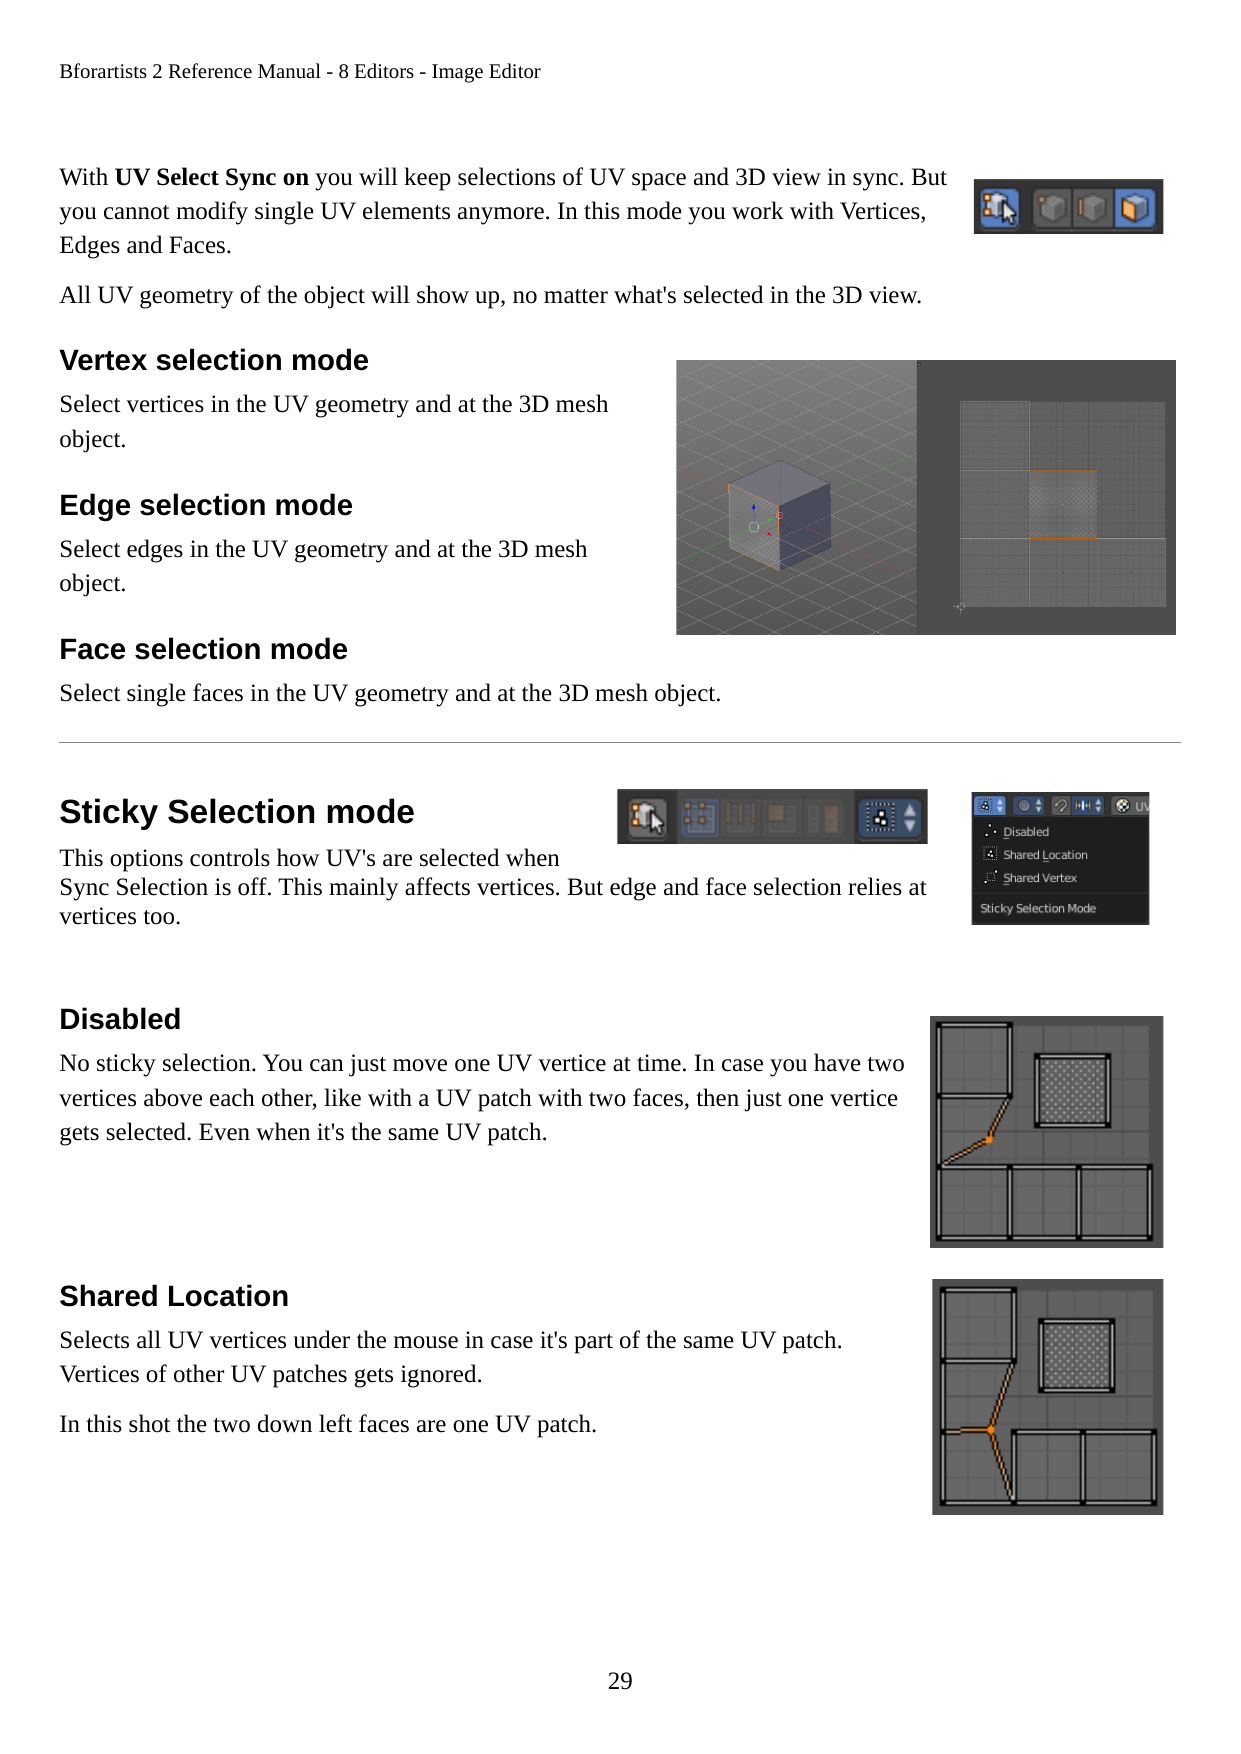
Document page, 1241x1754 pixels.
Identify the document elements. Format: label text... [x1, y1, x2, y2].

picture [973, 179, 1164, 234]
text Select single faces in the UV geometry and at the 3D mesh object. [59, 678, 1181, 707]
subtitle [1164, 1279, 1181, 1313]
text Selects all UV vertices under the mouse in case it's part of the same UV patch. Vertices of other UV patches gets ignored. [59, 1325, 932, 1388]
subtitle Face selection mode [59, 632, 1181, 666]
picture [617, 789, 928, 844]
subtitle Edge selection mode [59, 488, 676, 521]
list This options controls how UV's are selected when Sync Selection is off. This mainly affects vertices. But edge and face selection relies at vertices too. [59, 843, 1181, 930]
text All UV geometry of the object will show up, no matter what's selected in the 3D view. [59, 280, 1181, 308]
subtitle Disabled [59, 1002, 1181, 1036]
subtitle [1150, 792, 1181, 831]
picture [971, 792, 1150, 925]
subtitle Shared Location [59, 1279, 932, 1313]
picture [930, 1016, 1164, 1248]
subtitle Sticky Selection mode [59, 792, 617, 831]
text Select edges in the UV geometry and at the 3D mesh object. [59, 534, 676, 597]
text In this shot the two down left faces are one UV patch. [59, 1409, 932, 1437]
text No sticky selection. You can just move one UV vertice at time. In case you have two vertices above each other, like with a UV patch with two faces, then just one vertice gets selected. Even when it's the same UV patch. [59, 1048, 930, 1146]
picture [932, 1279, 1164, 1515]
text Select vertices in the UV geometry and at the 3D mesh object. [59, 389, 676, 453]
text With UV Select Sync on you will keep selections of UV space and 3D view in sync. But you cannot modify single UV elements anymore. In this mode you work with Vertices, Edges and Faces. [59, 162, 1181, 259]
picture [676, 360, 1176, 635]
subtitle [928, 792, 971, 831]
subtitle Vertex selection mode [59, 343, 1181, 377]
